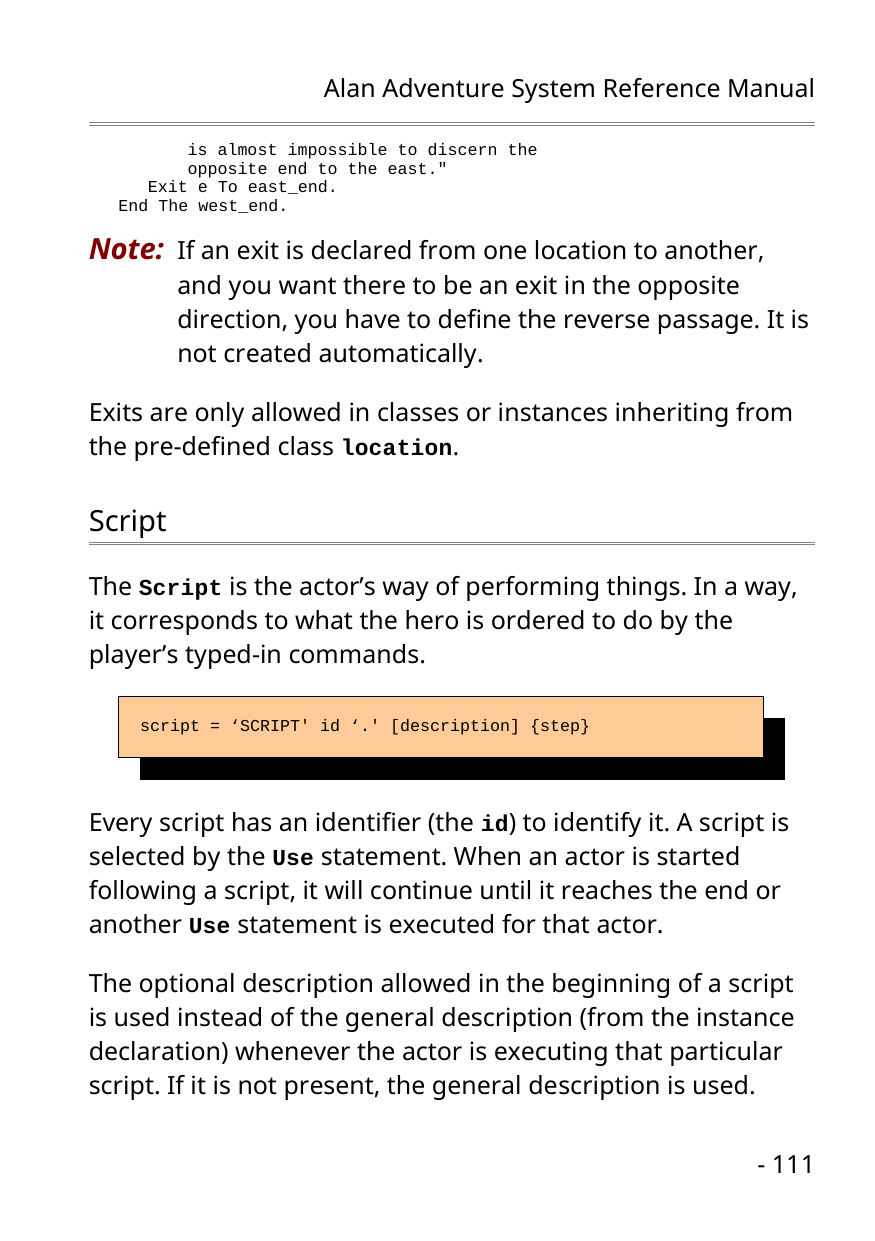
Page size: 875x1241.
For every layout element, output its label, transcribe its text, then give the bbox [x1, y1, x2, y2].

text Every script has an identifier (the id) to identify it. A script is selected by the Use statement. When an actor is started following a script, it will continue until it reaches the end or another Use statement is executed for that actor. [88, 805, 815, 941]
text is almost impossible to discern the opposite end to the east." Exit e To east_end. End The west_end. [118, 142, 815, 216]
list If an exit is declared from one location to another, and you want there to be an exit in the opposite direction, you have to define the reverse passage. It is not created automatically. [88, 228, 815, 370]
text Exits are only allowed in classes or instances inheriting from the pre-defined class location. [88, 395, 815, 463]
text The optional description allowed in the beginning of a script is used instead of the general description (from the instance declaration) whenever the actor is executing that particular script. If it is not present, the general de­scription is used. [88, 966, 815, 1102]
text script = ‘SCRIPT' id ‘.' [description] {step} [119, 697, 763, 757]
text The Script is the actor’s way of performing things. In a way, it corresponds to what the hero is ordered to do by the player’s typed-in commands. [88, 569, 815, 671]
subtitle Script [88, 500, 815, 544]
